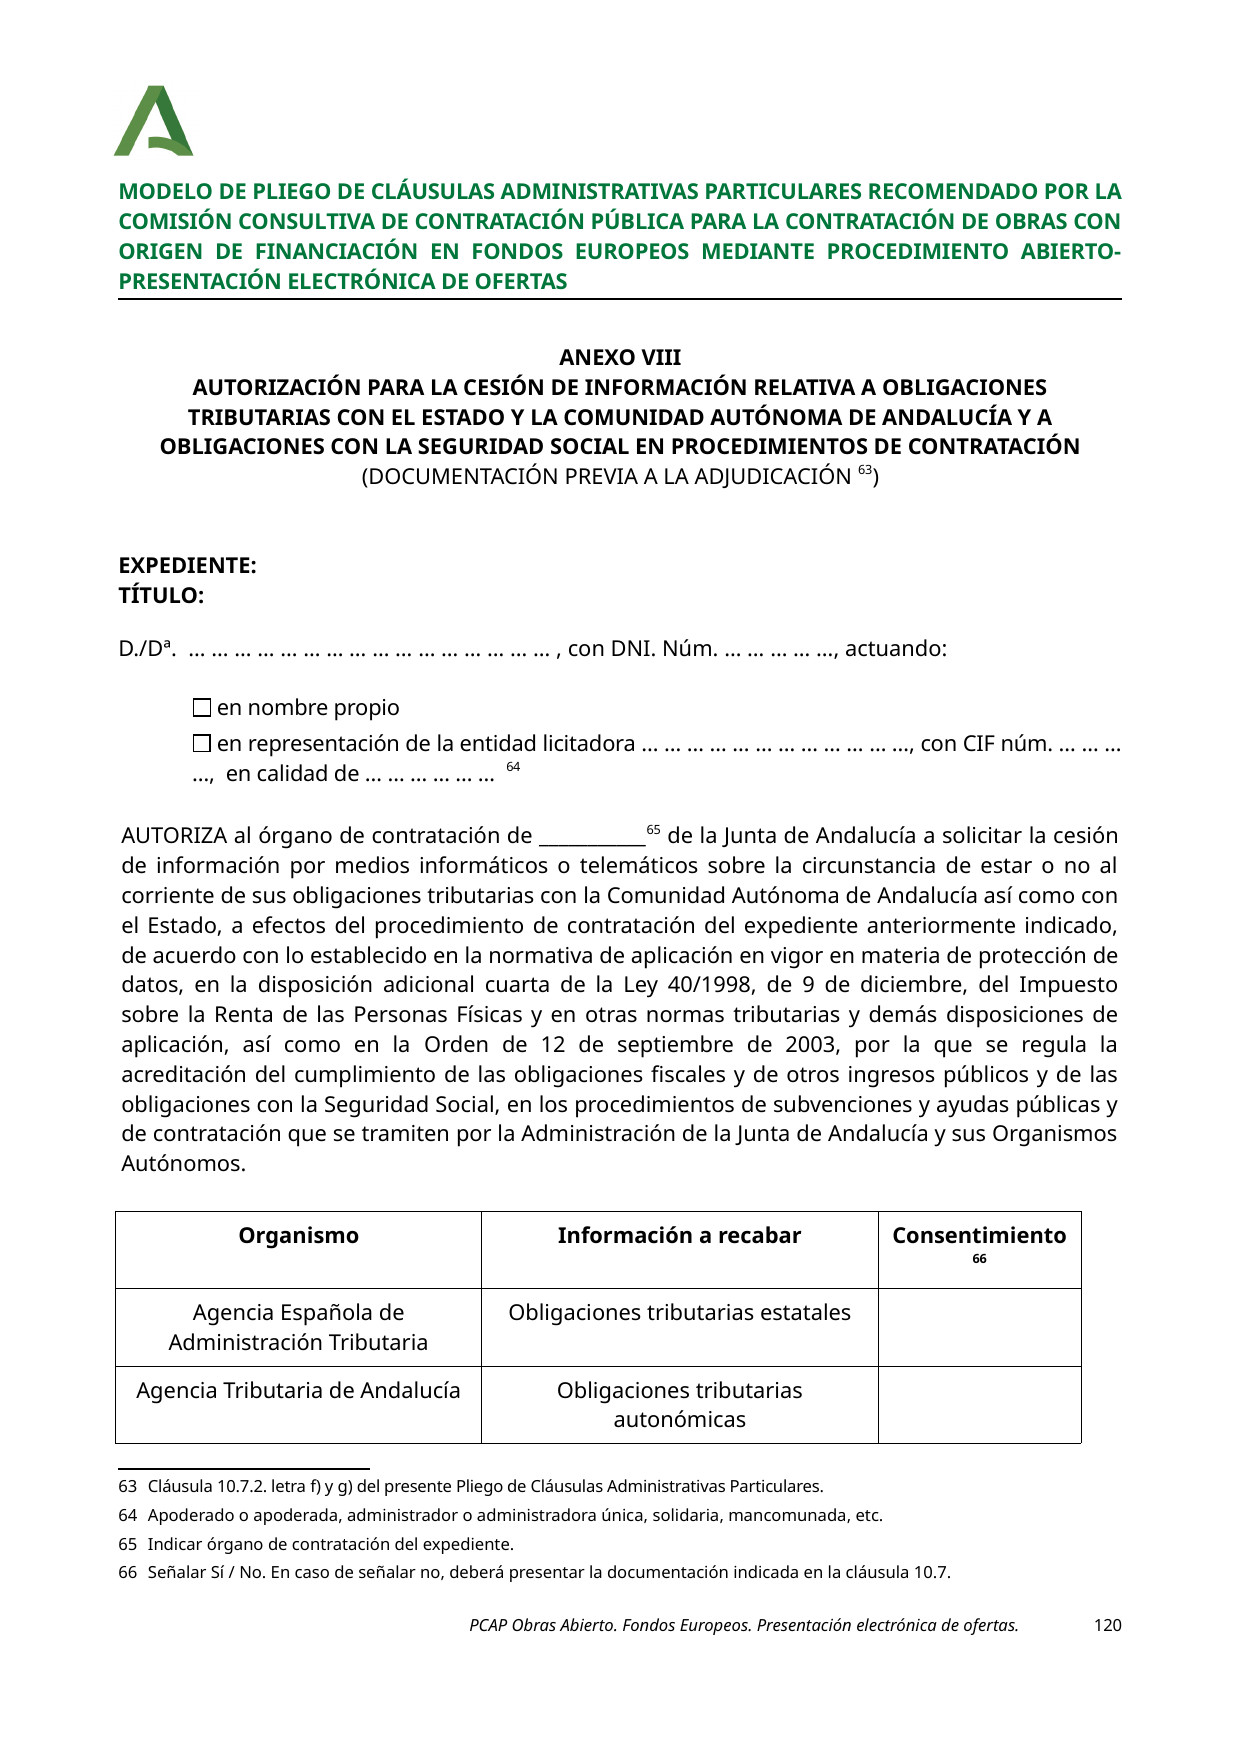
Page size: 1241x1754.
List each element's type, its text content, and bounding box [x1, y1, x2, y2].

table_header Consentimiento [879, 1212, 1081, 1288]
text TÍTULO: [118, 580, 1122, 610]
text en nombre propio [192, 692, 1122, 722]
text ANEXO VIII [118, 342, 1122, 372]
table_header Información a recabar [482, 1212, 878, 1288]
table_header Organismo [116, 1212, 481, 1288]
table_cell [879, 1289, 1081, 1366]
text Apoderado o apoderada, administrador o administradora única, solidaria, mancomunada, etc. [118, 1504, 1122, 1526]
text en representación de la entidad licitadora … … … … … … … … … … … …, con CIF núm. … … … …, en calidad de … … … … … … [192, 728, 1122, 788]
text AUTORIZA al órgano de contratación de ___________ de la Junta de Andalucía a solicitar la cesión de información por medios informáticos o telemáticos sobre la circunstancia de estar o no al corriente de sus obligaciones tributarias con la Comunidad Autónoma de Andalucía así como con el Estado, a efectos del procedimiento de contratación del expediente anteriormente indicado, de acuerdo con lo establecido en la normativa de aplicación en vigor en materia de protección de datos, en la disposición adicional cuarta de la Ley 40/1998, de 9 de diciembre, del Impuesto sobre la Renta de las Personas Físicas y en otras normas tributarias y demás disposiciones de aplicación, así como en la Orden de 12 de septiembre de 2003, por la que se regula la acreditación del cumplimiento de las obligaciones fiscales y de otros ingresos públicos y de las obligaciones con la Seguridad Social, en los procedimientos de subvenciones y ayudas públicas y de contratación que se tramiten por la Administración de la Junta de Andalucía y sus Organismos Autónomos. [118, 818, 1122, 1178]
picture [109, 81, 198, 160]
table_cell Agencia Española de Administración Tributaria [116, 1289, 481, 1366]
table_cell Agencia Tributaria de Andalucía [116, 1367, 481, 1443]
text (DOCUMENTACIÓN PREVIA A LA ADJUDICACIÓN ) [118, 461, 1122, 491]
text Cláusula 10.7.2. letra f) y g) del presente Pliego de Cláusulas Administrativas Particulares. [118, 1475, 1122, 1498]
text Indicar órgano de contratación del expediente. [118, 1532, 1122, 1555]
table_cell Obligaciones tributarias estatales [482, 1289, 878, 1366]
text AUTORIZACIÓN PARA LA CESIÓN DE INFORMACIÓN RELATIVA A OBLIGACIONES TRIBUTARIAS CON EL ESTADO Y LA COMUNIDAD AUTÓNOMA DE ANDALUCÍA Y A OBLIGACIONES CON LA SEGURIDAD SOCIAL EN PROCEDIMIENTOS DE CONTRATACIÓN [118, 372, 1122, 461]
text D./Dª. … … … … … … … … … … … … … … … … , con DNI. Núm. … … … … …, actuando: [118, 633, 1122, 663]
table_cell Obligaciones tributarias autonómicas [482, 1367, 878, 1443]
table_cell [879, 1367, 1081, 1443]
text EXPEDIENTE: [118, 551, 1122, 580]
text MODELO DE PLIEGO DE CLÁUSULAS ADMINISTRATIVAS PARTICULARES RECOMENDADO POR LA COMISIÓN CONSULTIVA DE CONTRATACIÓN PÚBLICA PARA LA CONTRATACIÓN DE OBRAS CON ORIGEN DE FINANCIACIÓN EN FONDOS EUROPEOS MEDIANTE PROCEDIMIENTO ABIERTO- PRESENTACIÓN ELECTRÓNICA DE OFERTAS [118, 176, 1122, 298]
